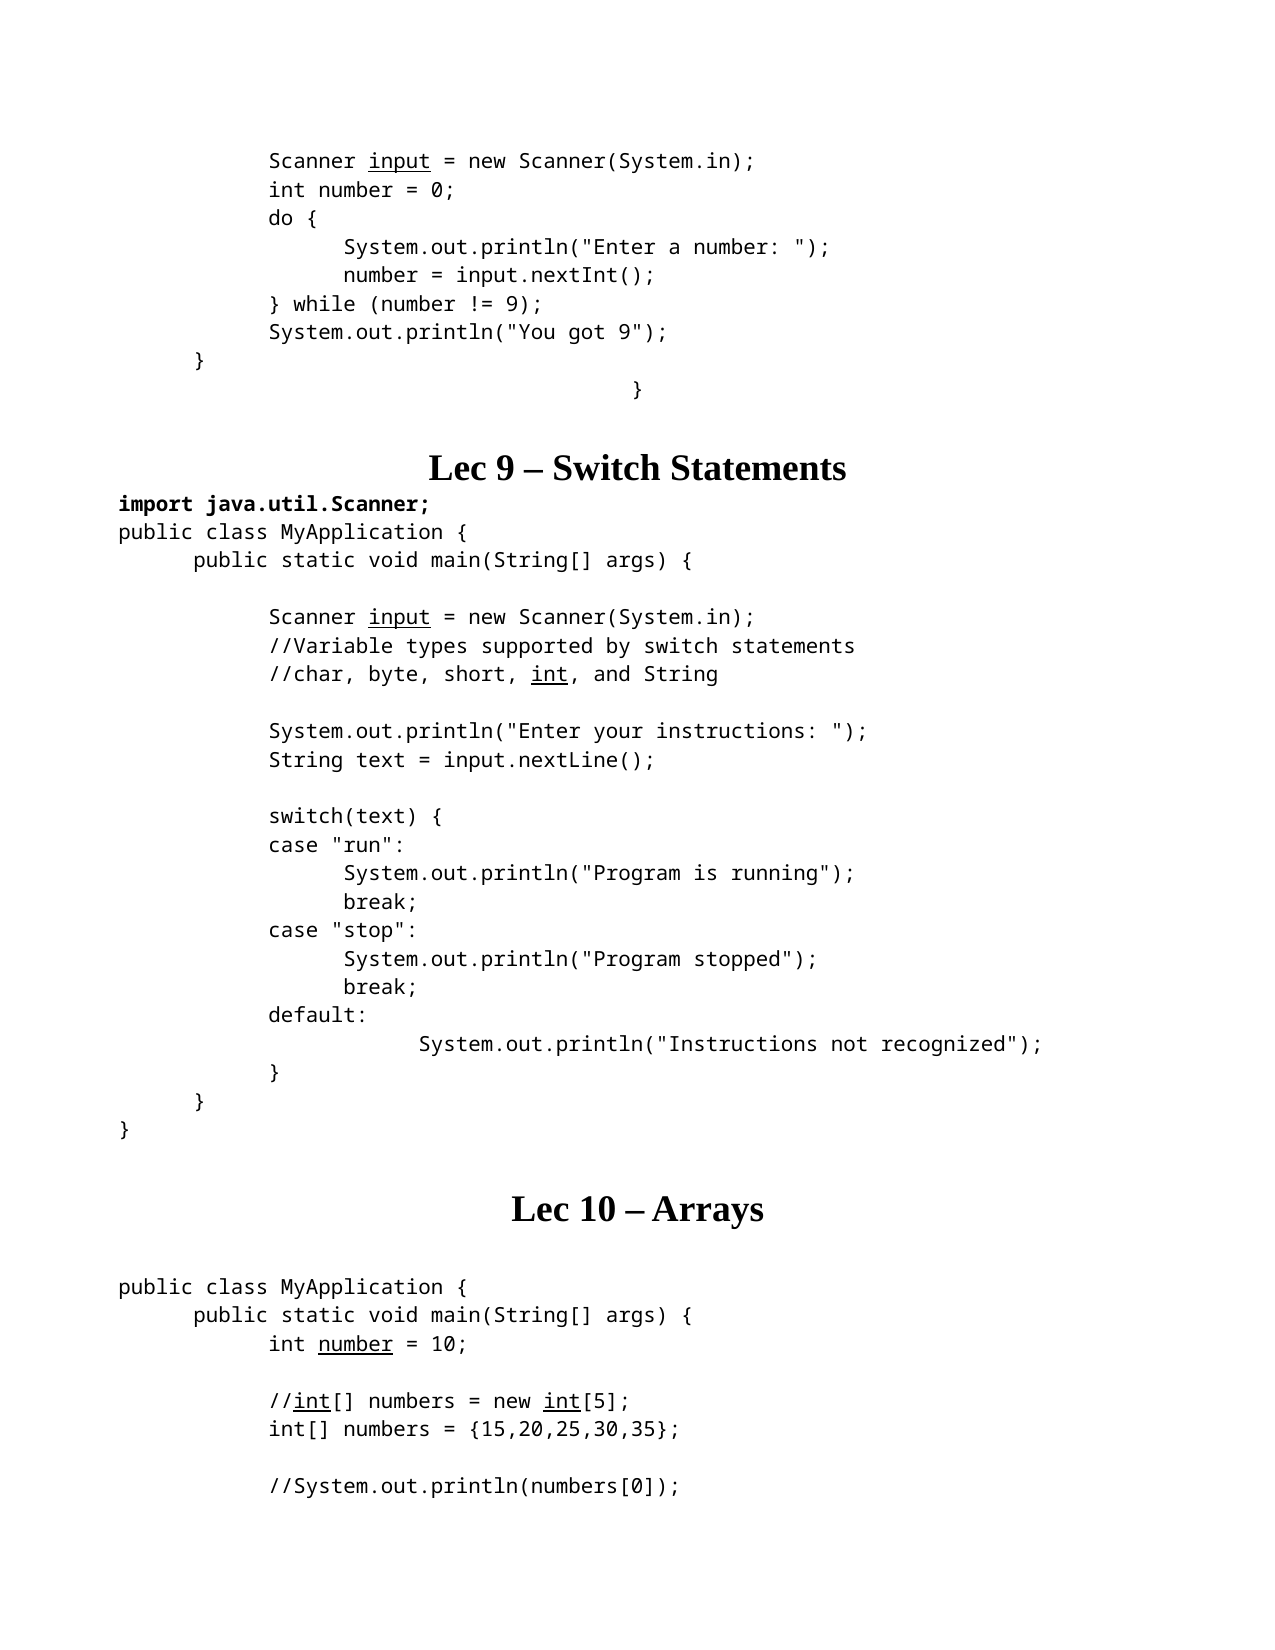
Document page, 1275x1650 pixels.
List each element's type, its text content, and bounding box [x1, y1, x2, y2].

text case "run": [118, 830, 1157, 858]
text switch(text) { [118, 802, 1157, 830]
text Scanner input = new Scanner(System.in); [118, 602, 1157, 631]
text public static void main(String[] args) { [118, 546, 1157, 574]
text } [118, 1114, 1157, 1143]
text do { [118, 203, 1157, 232]
text } [118, 1086, 1157, 1114]
text } [118, 1057, 1157, 1086]
text number = input.nextInt(); [118, 260, 1157, 289]
text case "stop": [118, 915, 1157, 944]
text public class MyApplication { [118, 517, 1157, 546]
text System.out.println("Enter your instructions: "); [118, 716, 1157, 745]
text int[] numbers = {15,20,25,30,35}; [118, 1414, 1157, 1443]
text //char, byte, short, int, and String [118, 659, 1157, 688]
text //System.out.println(numbers[0]); [118, 1471, 1157, 1500]
text //Variable types supported by switch statements [118, 631, 1157, 659]
text System.out.println("Instructions not recognized"); [118, 1029, 1157, 1057]
text public static void main(String[] args) { [118, 1301, 1157, 1329]
text System.out.println("Program is running"); [118, 858, 1157, 887]
text String text = input.nextLine(); [118, 745, 1157, 773]
text Lec 9 – Switch Statements [118, 446, 1157, 489]
text break; [118, 887, 1157, 915]
text System.out.println("Enter a number: "); [118, 232, 1157, 260]
text } [118, 374, 1157, 402]
text break; [118, 972, 1157, 1001]
text int number = 0; [118, 175, 1157, 203]
text System.out.println("Program stopped"); [118, 944, 1157, 972]
text System.out.println("You got 9"); [118, 317, 1157, 346]
text import java.util.Scanner; [118, 489, 1157, 517]
text Scanner input = new Scanner(System.in); [118, 147, 1157, 175]
text } [118, 346, 1157, 374]
text //int[] numbers = new int[5]; [118, 1386, 1157, 1414]
text } while (number != 9); [118, 289, 1157, 317]
text default: [118, 1001, 1157, 1029]
text Lec 10 – Arrays [118, 1186, 1157, 1229]
text int number = 10; [118, 1329, 1157, 1357]
text public class MyApplication { [118, 1272, 1157, 1301]
